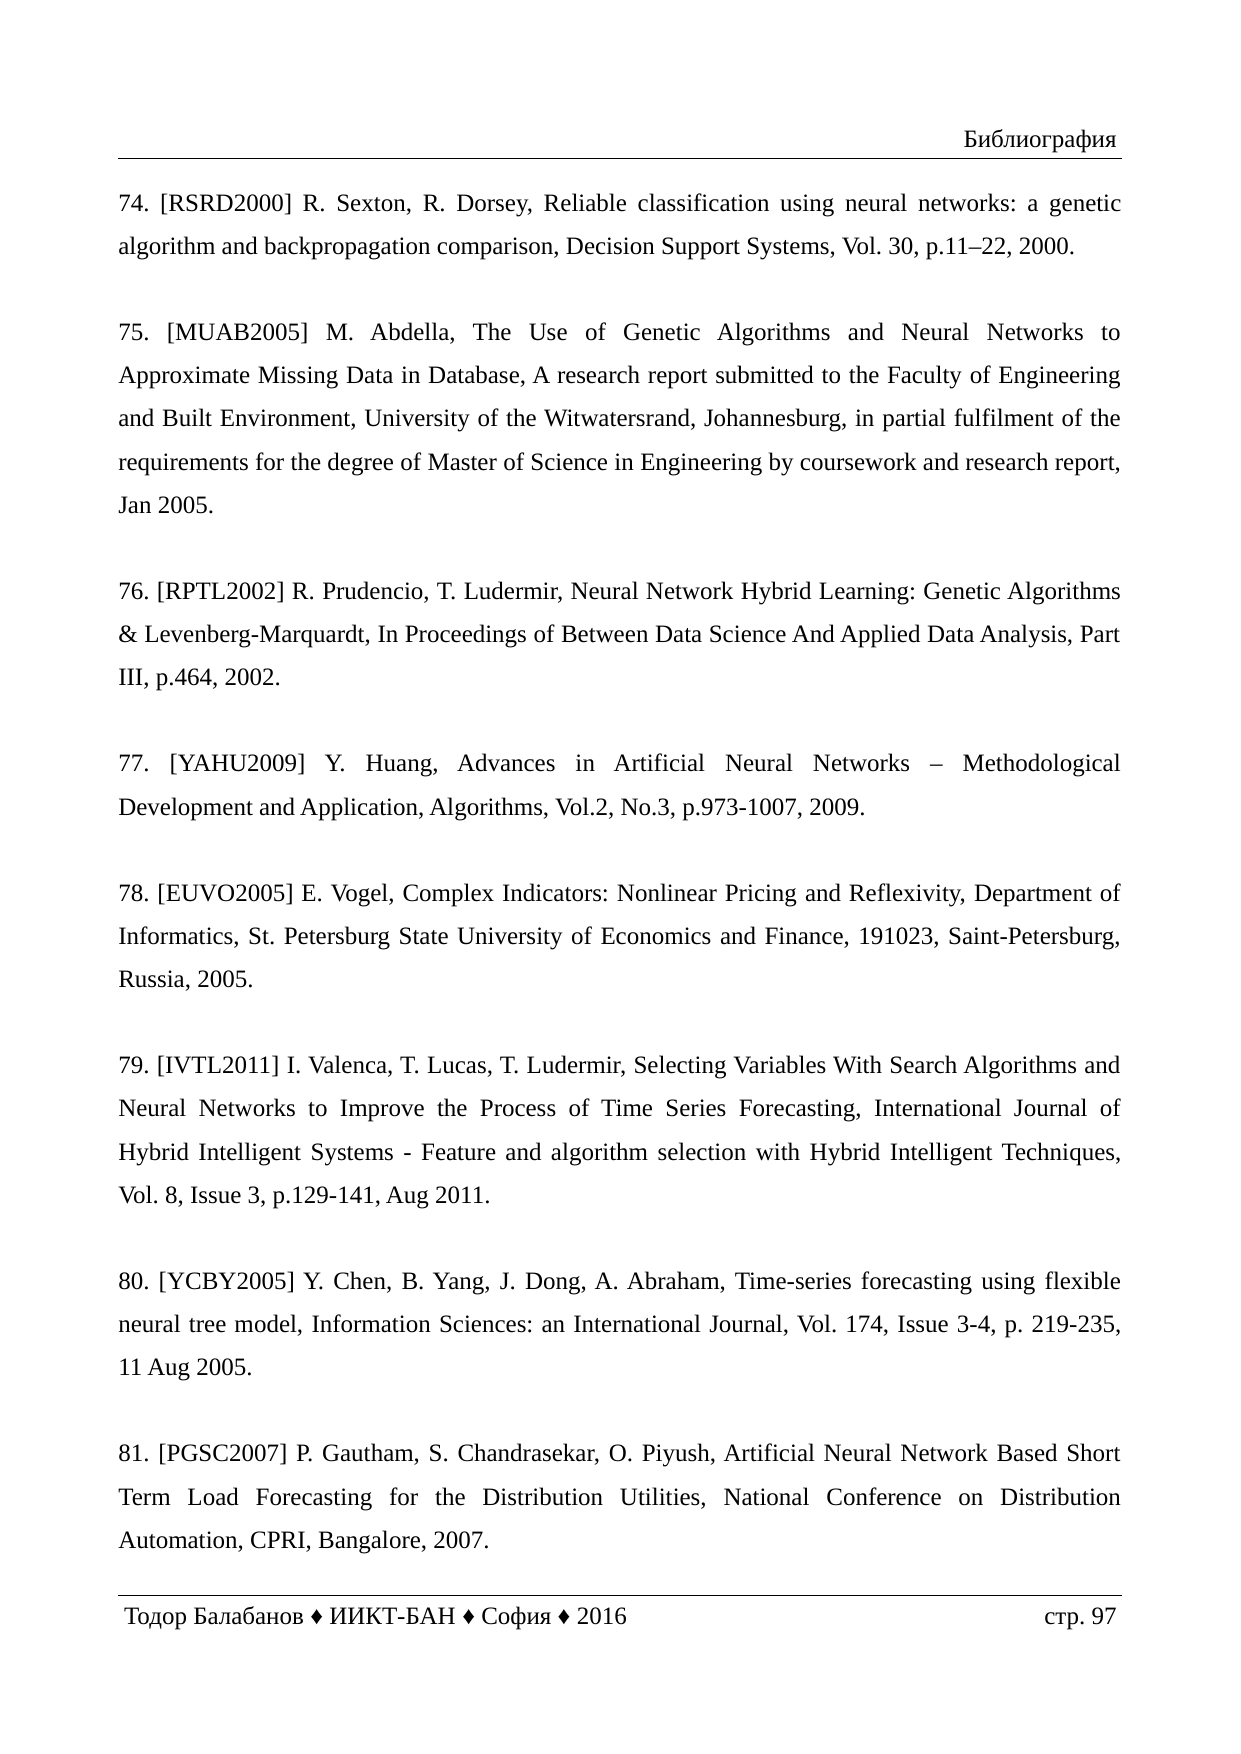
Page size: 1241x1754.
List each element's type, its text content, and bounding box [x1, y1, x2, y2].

text 78. [EUVO2005] E. Vogel, Complex Indicators: Nonlinear Pricing and Reflexivity, Department of Informatics, St. Petersburg State University of Economics and Finance, 191023, Saint-Petersburg, Russia, 2005. [118, 878, 1122, 993]
text 74. [RSRD2000] R. Sexton, R. Dorsey, Reliable classification using neural networks: a genetic algorithm and backpropagation comparison, Decision Support Systems, Vol. 30, p.11–22, 2000. [118, 188, 1122, 260]
text 77. [YAHU2009] Y. Huang, Advances in Artificial Neural Networks – Methodological Development and Application, Algorithms, Vol.2, No.3, p.973-1007, 2009. [118, 748, 1122, 820]
text 75. [MUAB2005] M. Abdella, The Use of Genetic Algorithms and Neural Networks to Approximate Missing Data in Database, A research report submitted to the Faculty of Engineering and Built Environment, University of the Witwatersrand, Johannesburg, in partial fulfilment of the requirements for the degree of Master of Science in Engineering by coursework and research report, Jan 2005. [118, 317, 1122, 518]
text 81. [PGSC2007] P. Gautham, S. Chandrasekar, O. Piyush, Artificial Neural Network Based Short Term Load Forecasting for the Distribution Utilities, National Conference on Distribution Automation, CPRI, Bangalore, 2007. [118, 1438, 1122, 1553]
text 79. [IVTL2011] I. Valenca, T. Lucas, T. Ludermir, Selecting Variables With Search Algorithms and Neural Networks to Improve the Process of Time Series Forecasting, International Journal of Hybrid Intelligent Systems - Feature and algorithm selection with Hybrid Intelligent Techniques, Vol. 8, Issue 3, p.129-141, Aug 2011. [118, 1050, 1122, 1208]
text 80. [YCBY2005] Y. Chen, B. Yang, J. Dong, A. Abraham, Time-series forecasting using flexible neural tree model, Information Sciences: an International Journal, Vol. 174, Issue 3-4, p. 219-235, 11 Aug 2005. [118, 1266, 1122, 1381]
text 76. [RPTL2002] R. Prudencio, T. Ludermir, Neural Network Hybrid Learning: Genetic Algorithms & Levenberg-Marquardt, In Proceedings of Between Data Science And Applied Data Analysis, Part III, p.464, 2002. [118, 576, 1122, 691]
